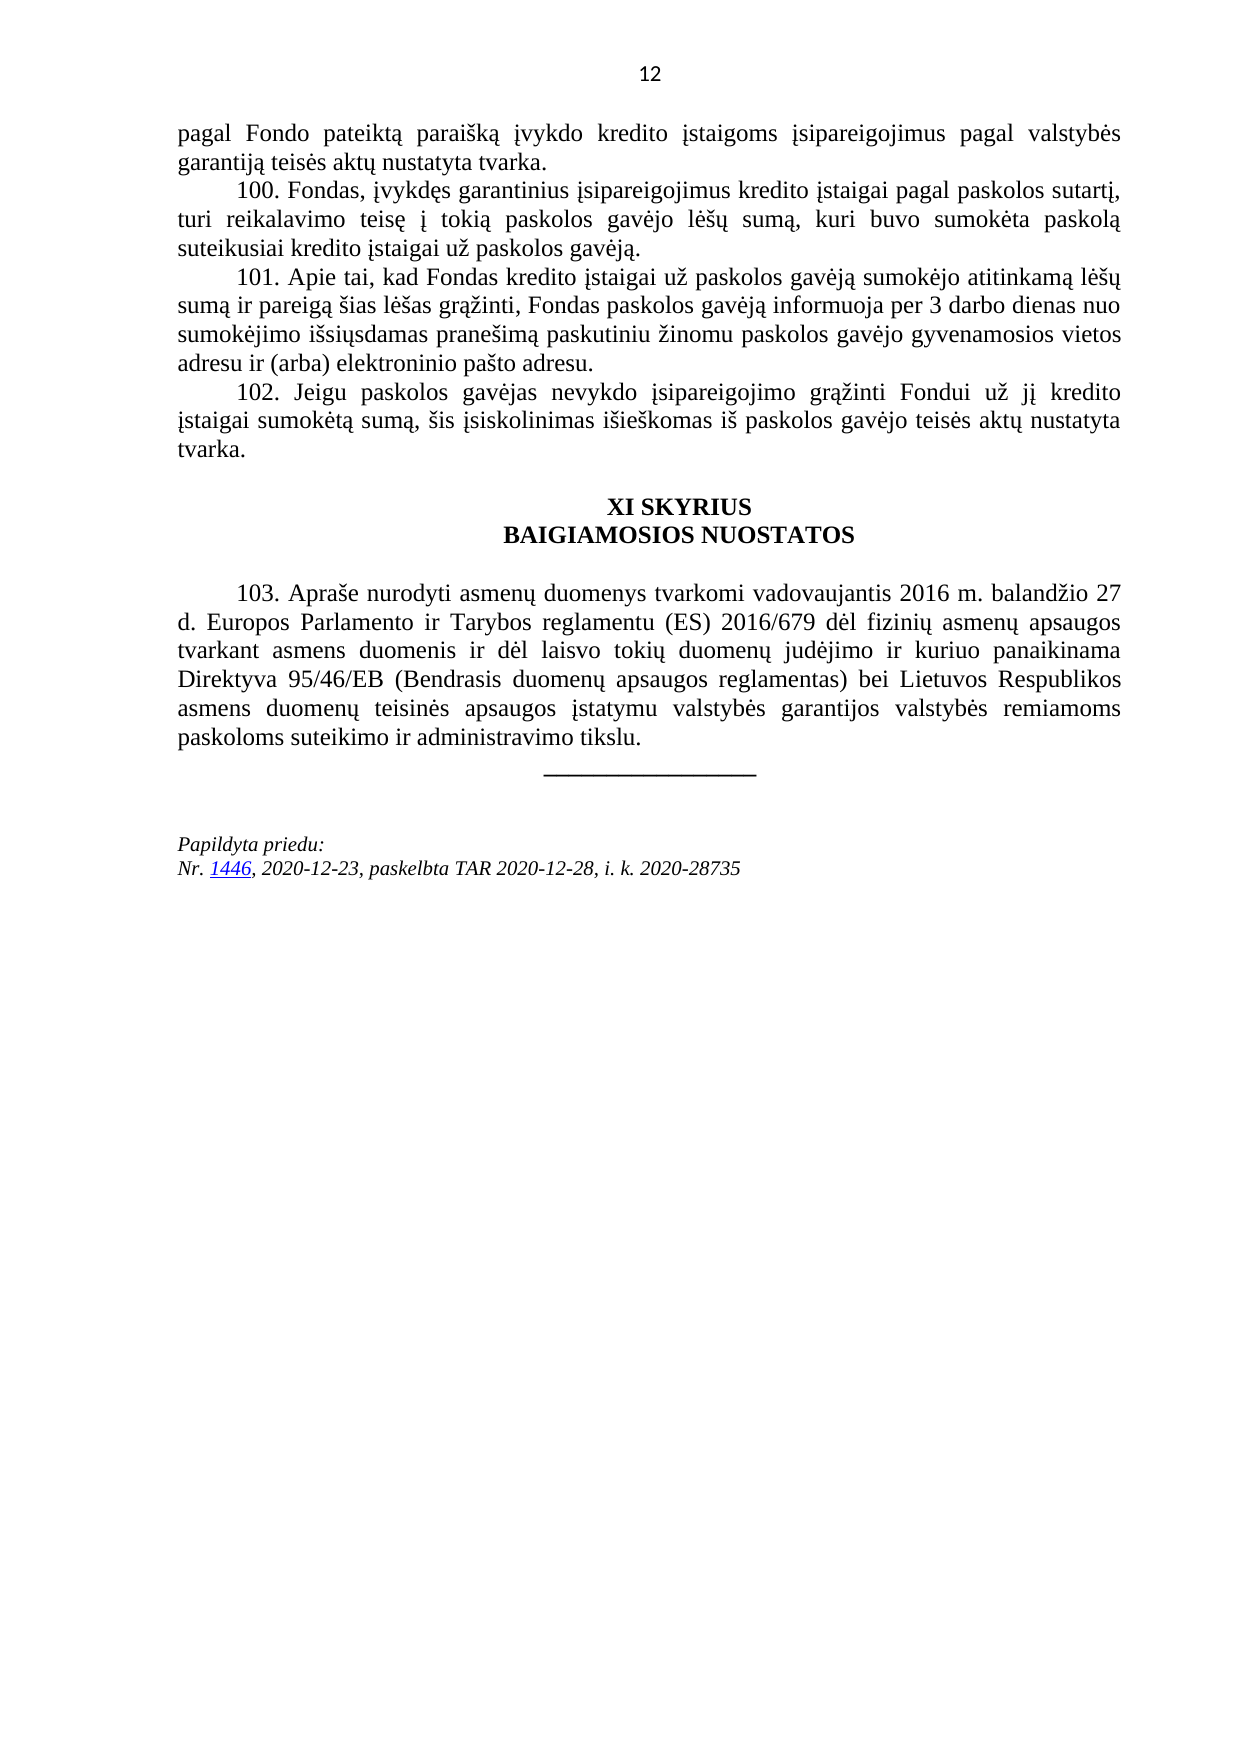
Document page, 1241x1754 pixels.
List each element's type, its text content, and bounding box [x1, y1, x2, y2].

text 103. Apraše nurodyti asmenų duomenys tvarkomi vadovaujantis 2016 m. balandžio 27 d. Europos Parlamento ir Tarybos reglamentu (ES) 2016/679 dėl fizinių asmenų apsaugos tvarkant asmens duomenis ir dėl laisvo tokių duomenų judėjimo ir kuriuo panaikinama Direktyva 95/46/EB (Bendrasis duomenų apsaugos reglamentas) bei Lietuvos Respublikos asmens duomenų teisinės apsaugos įstatymu valstybės garantijos valstybės remiamoms paskoloms suteikimo ir administravimo tikslu. [177, 578, 1122, 751]
text _________________ [177, 751, 1122, 779]
text XI SKYRIUS [177, 492, 1122, 521]
text BAIGIAMOSIOS NUOSTATOS [177, 521, 1122, 549]
text Nr. 1446, 2020-12-23, paskelbta TAR 2020-12-28, i. k. 2020-28735 [177, 856, 1122, 880]
text 100. Fondas, įvykdęs garantinius įsipareigojimus kredito įstaigai pagal paskolos sutartį, turi reikalavimo teisę į tokią paskolos gavėjo lėšų sumą, kuri buvo sumokėta paskolą suteikusiai kredito įstaigai už paskolos gavėją. [177, 176, 1122, 262]
text pagal Fondo pateiktą paraišką įvykdo kredito įstaigoms įsipareigojimus pagal valstybės garantiją teisės aktų nustatyta tvarka. [177, 118, 1122, 176]
text 102. Jeigu paskolos gavėjas nevykdo įsipareigojimo grąžinti Fondui už jį kredito įstaigai sumokėtą sumą, šis įsiskolinimas išieškomas iš paskolos gavėjo teisės aktų nustatyta tvarka. [177, 377, 1122, 463]
text 101. Apie tai, kad Fondas kredito įstaigai už paskolos gavėją sumokėjo atitinkamą lėšų sumą ir pareigą šias lėšas grąžinti, Fondas paskolos gavėją informuoja per 3 darbo dienas nuo sumokėjimo išsiųsdamas pranešimą paskutiniu žinomu paskolos gavėjo gyvenamosios vietos adresu ir (arba) elektroninio pašto adresu. [177, 262, 1122, 377]
text Papildyta priedu: [177, 832, 1122, 856]
